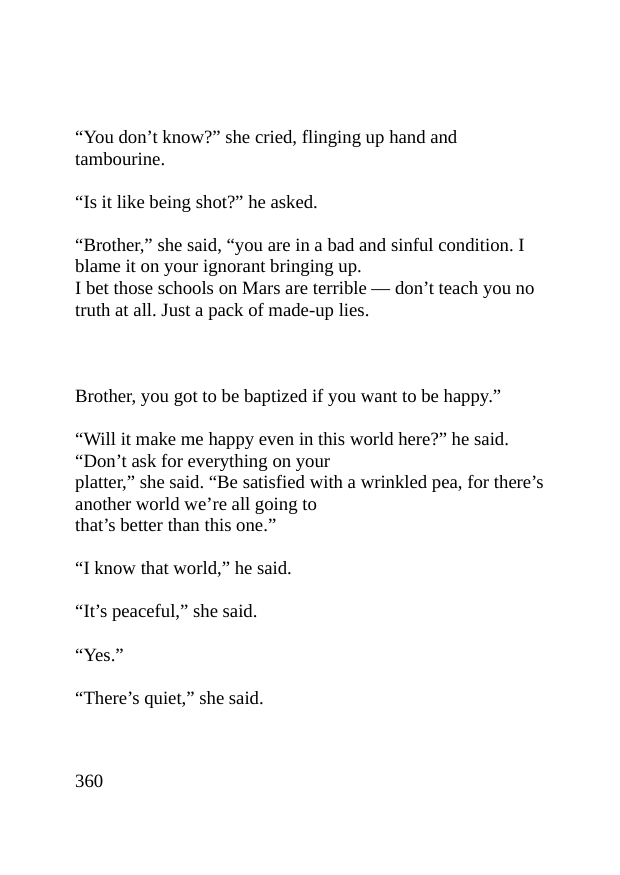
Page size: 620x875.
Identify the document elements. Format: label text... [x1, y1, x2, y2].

text “You don’t know?” she cried, flinging up hand and tambourine. “Is it like being shot?” he asked. “Brother,” she said, “you are in a bad and sinful condition. I blame it on your ignorant bringing up. I bet those schools on Mars are terrible — don’t teach you no truth at all. Just a pack of made-up lies. Brother, you got to be baptized if you want to be happy.” “Will it make me happy even in this world here?” he said. “Don’t ask for everything on your platter,” she said. “Be satisfied with a wrinkled pea, for there’s another world we’re all going to that’s better than this one.” “I know that world,” he said. “It’s peaceful,” she said. “Yes.” “There’s quiet,” she said. [75, 126, 544, 730]
